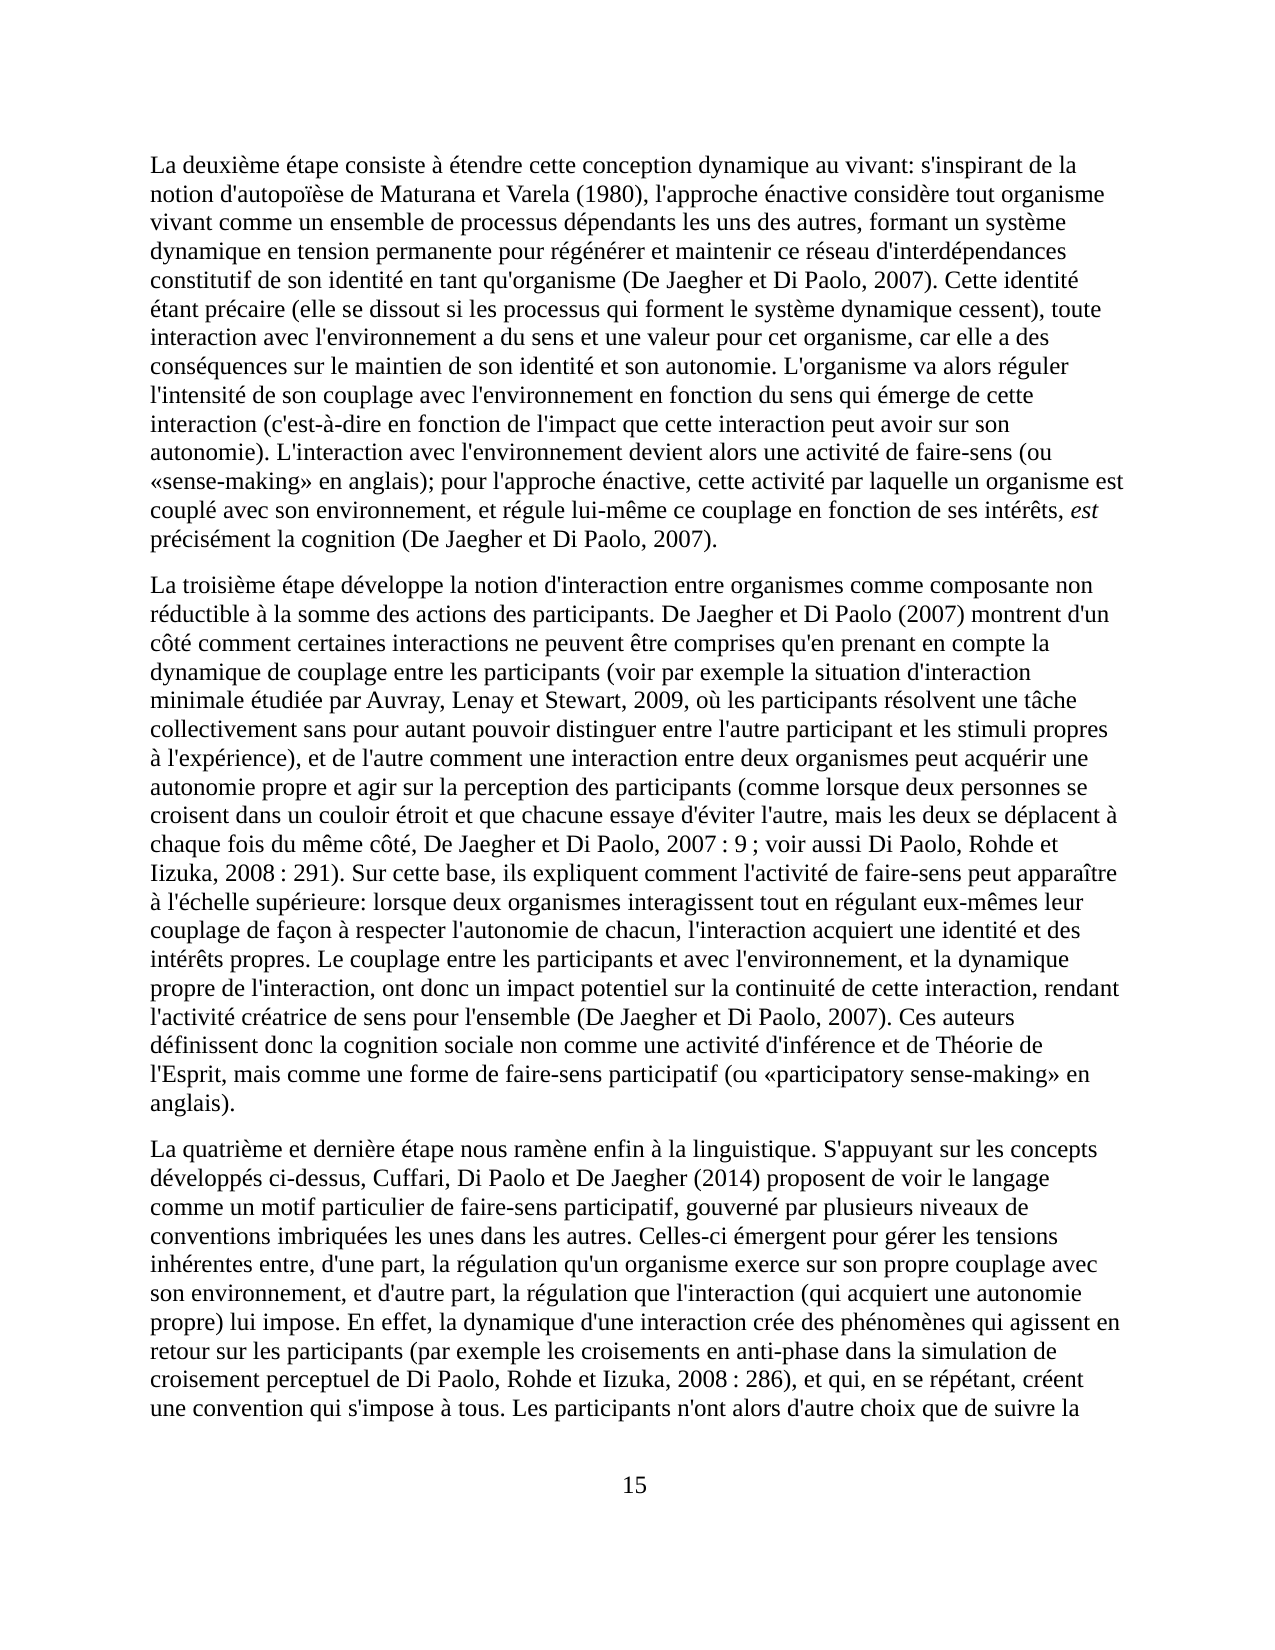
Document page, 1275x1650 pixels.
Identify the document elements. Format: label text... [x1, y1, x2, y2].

text La troisième étape développe la notion d'interaction entre organismes comme composante non réductible à la somme des actions des participants. De Jaegher et Di Paolo (2007) montrent d'un côté comment certaines interactions ne peuvent être comprises qu'en prenant en compte la dynamique de couplage entre les participants (voir par exemple la situation d'interaction minimale étudiée par Auvray, Lenay et Stewart, 2009, où les participants résolvent une tâche collectivement sans pour autant pouvoir distinguer entre l'autre participant et les stimuli propres à l'expérience), et de l'autre comment une interaction entre deux organismes peut acquérir une autonomie propre et agir sur la perception des participants (comme lorsque deux personnes se croisent dans un couloir étroit et que chacune essaye d'éviter l'autre, mais les deux se déplacent à chaque fois du même côté, De Jaegher et Di Paolo, 2007 : 9 ; voir aussi Di Paolo, Rohde et Iizuka, 2008 : 291). Sur cette base, ils expliquent comment l'activité de faire-sens peut apparaître à l'échelle supérieure: lorsque deux organismes interagissent tout en régulant eux-mêmes leur couplage de façon à respecter l'autonomie de chacun, l'interaction acquiert une identité et des intérêts propres. Le couplage entre les participants et avec l'environnement, et la dynamique propre de l'interaction, ont donc un impact potentiel sur la continuité de cette interaction, rendant l'activité créatrice de sens pour l'ensemble (De Jaegher et Di Paolo, 2007). Ces auteurs définissent donc la cognition sociale non comme une activité d'inférence et de Théorie de l'Esprit, mais comme une forme de faire-sens participatif (ou «participatory sense-making» en anglais). [150, 570, 1125, 1117]
text La deuxième étape consiste à étendre cette conception dynamique au vivant: s'inspirant de la notion d'autopoïèse de Maturana et Varela (1980), l'approche énactive considère tout organisme vivant comme un ensemble de processus dépendants les uns des autres, formant un système dynamique en tension permanente pour régénérer et maintenir ce réseau d'interdépendances constitutif de son identité en tant qu'organisme (De Jaegher et Di Paolo, 2007). Cette identité étant précaire (elle se dissout si les processus qui forment le système dynamique cessent), toute interaction avec l'environnement a du sens et une valeur pour cet organisme, car elle a des conséquences sur le maintien de son identité et son autonomie. L'organisme va alors réguler l'intensité de son couplage avec l'environnement en fonction du sens qui émerge de cette interaction (c'est-à-dire en fonction de l'impact que cette interaction peut avoir sur son autonomie). L'interaction avec l'environnement devient alors une activité de faire-sens (ou «sense-making» en anglais); pour l'approche énactive, cette activité par laquelle un organisme est couplé avec son environnement, et régule lui-même ce couplage en fonction de ses intérêts, est précisément la cognition (De Jaegher et Di Paolo, 2007). [150, 150, 1125, 552]
text La quatrième et dernière étape nous ramène enfin à la linguistique. S'appuyant sur les concepts développés ci-dessus, Cuffari, Di Paolo et De Jaegher (2014) proposent de voir le langage comme un motif particulier de faire-sens participatif, gouverné par plusieurs niveaux de conventions imbriquées les unes dans les autres. Celles-ci émergent pour gérer les tensions inhérentes entre, d'une part, la régulation qu'un organisme exerce sur son propre couplage avec son environnement, et d'autre part, la régulation que l'interaction (qui acquiert une autonomie propre) lui impose. En effet, la dynamique d'une interaction crée des phénomènes qui agissent en retour sur les participants (par exemple les croisements en anti-phase dans la simulation de croisement perceptuel de Di Paolo, Rohde et Iizuka, 2008 : 286), et qui, en se répétant, créent une convention qui s'impose à tous. Les participants n'ont alors d'autre choix que de suivre la [150, 1134, 1125, 1422]
